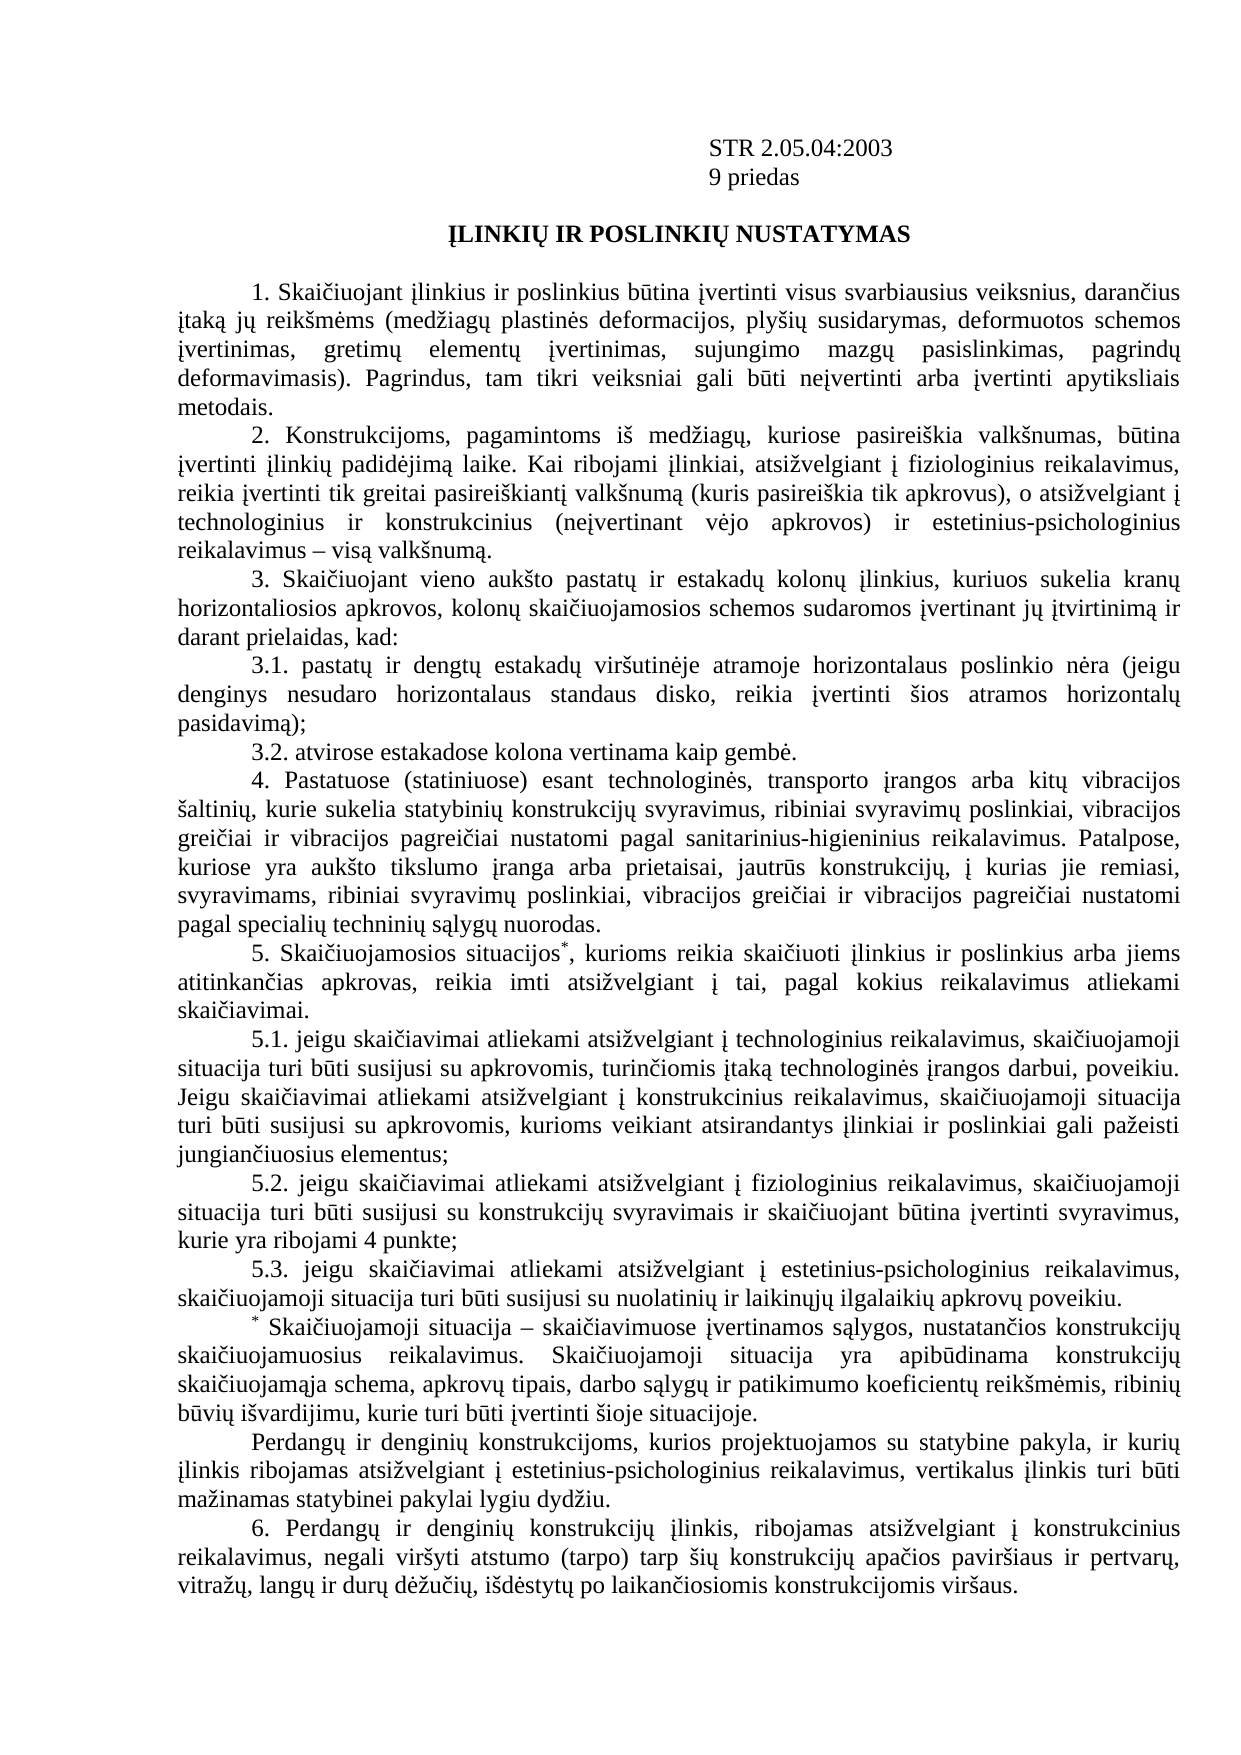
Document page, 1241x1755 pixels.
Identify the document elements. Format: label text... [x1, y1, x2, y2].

text * Skaičiuojamoji situacija – skaičiavimuose įvertinamos sąlygos, nustatančios konstrukcijų skaičiuojamuosius reikalavimus. Skaičiuojamoji situacija yra apibūdinama konstrukcijų skaičiuojamąja schema, apkrovų tipais, darbo sąlygų ir patikimumo koeficientų reikšmėmis, ribinių būvių išvardijimu, kurie turi būti įvertinti šioje situacijoje. [177, 1312, 1181, 1427]
text 5.2. jeigu skaičiavimai atliekami atsižvelgiant į fiziologinius reikalavimus, skaičiuojamoji situacija turi būti susijusi su konstrukcijų svyravimais ir skaičiuojant būtina įvertinti svyravimus, kurie yra ribojami 4 punkte; [177, 1168, 1181, 1254]
text 1. Skaičiuojant įlinkius ir poslinkius būtina įvertinti visus svarbiausius veiksnius, darančius įtaką jų reikšmėms (medžiagų plastinės deformacijos, plyšių susidarymas, deformuotos schemos įvertinimas, gretimų elementų įvertinimas, sujungimo mazgų pasislinkimas, pagrindų deformavimasis). Pagrindus, tam tikri veiksniai gali būti neįvertinti arba įvertinti apytiksliais metodais. [177, 277, 1181, 420]
text 3.1. pastatų ir dengtų estakadų viršutinėje atramoje horizontalaus poslinkio nėra (jeigu denginys nesudaro horizontalaus standaus disko, reikia įvertinti šios atramos horizontalų pasidavimą); [177, 650, 1181, 737]
text 3. Skaičiuojant vieno aukšto pastatų ir estakadų kolonų įlinkius, kuriuos sukelia kranų horizontaliosios apkrovos, kolonų skaičiuojamosios schemos sudaromos įvertinant jų įtvirtinimą ir darant prielaidas, kad: [177, 564, 1181, 650]
text ĮLINKIŲ IR POSLINKIŲ NUSTATYMAS [177, 219, 1181, 248]
text 2. Konstrukcijoms, pagamintoms iš medžiagų, kuriose pasireiškia valkšnumas, būtina įvertinti įlinkių padidėjimą laike. Kai ribojami įlinkiai, atsižvelgiant į fiziologinius reikalavimus, reikia įvertinti tik greitai pasireiškiantį valkšnumą (kuris pasireiškia tik apkrovus), o atsižvelgiant į technologinius ir konstrukcinius (neįvertinant vėjo apkrovos) ir estetinius-psichologinius reikalavimus – visą valkšnumą. [177, 420, 1181, 564]
text 6. Perdangų ir denginių konstrukcijų įlinkis, ribojamas atsižvelgiant į konstrukcinius reikalavimus, negali viršyti atstumo (tarpo) tarp šių konstrukcijų apačios paviršiaus ir pertvarų, vitražų, langų ir durų dėžučių, išdėstytų po laikančiosiomis konstrukcijomis viršaus. [177, 1513, 1181, 1599]
text 5.1. jeigu skaičiavimai atliekami atsižvelgiant į technologinius reikalavimus, skaičiuojamoji situacija turi būti susijusi su apkrovomis, turinčiomis įtaką technologinės įrangos darbui, poveikiu. Jeigu skaičiavimai atliekami atsižvelgiant į konstrukcinius reikalavimus, skaičiuojamoji situacija turi būti susijusi su apkrovomis, kurioms veikiant atsirandantys įlinkiai ir poslinkiai gali pažeisti jungiančiuosius elementus; [177, 1024, 1181, 1168]
text STR 2.05.04:2003 [177, 133, 1181, 162]
text 5.3. jeigu skaičiavimai atliekami atsižvelgiant į estetinius-psichologinius reikalavimus, skaičiuojamoji situacija turi būti susijusi su nuolatinių ir laikinųjų ilgalaikių apkrovų poveikiu. [177, 1254, 1181, 1312]
text Perdangų ir denginių konstrukcijoms, kurios projektuojamos su statybine pakyla, ir kurių įlinkis ribojamas atsižvelgiant į estetinius-psichologinius reikalavimus, vertikalus įlinkis turi būti mažinamas statybinei pakylai lygiu dydžiu. [177, 1427, 1181, 1513]
text 9 priedas [177, 162, 1181, 190]
text 5. Skaičiuojamosios situacijos*, kurioms reikia skaičiuoti įlinkius ir poslinkius arba jiems atitinkančias apkrovas, reikia imti atsižvelgiant į tai, pagal kokius reikalavimus atliekami skaičiavimai. [177, 938, 1181, 1024]
text 3.2. atvirose estakadose kolona vertinama kaip gembė. [177, 737, 1181, 765]
text 4. Pastatuose (statiniuose) esant technologinės, transporto įrangos arba kitų vibracijos šaltinių, kurie sukelia statybinių konstrukcijų svyravimus, ribiniai svyravimų poslinkiai, vibracijos greičiai ir vibracijos pagreičiai nustatomi pagal sanitarinius-higieninius reikalavimus. Patalpose, kuriose yra aukšto tikslumo įranga arba prietaisai, jautrūs konstrukcijų, į kurias jie remiasi, svyravimams, ribiniai svyravimų poslinkiai, vibracijos greičiai ir vibracijos pagreičiai nustatomi pagal specialių techninių sąlygų nuorodas. [177, 765, 1181, 938]
